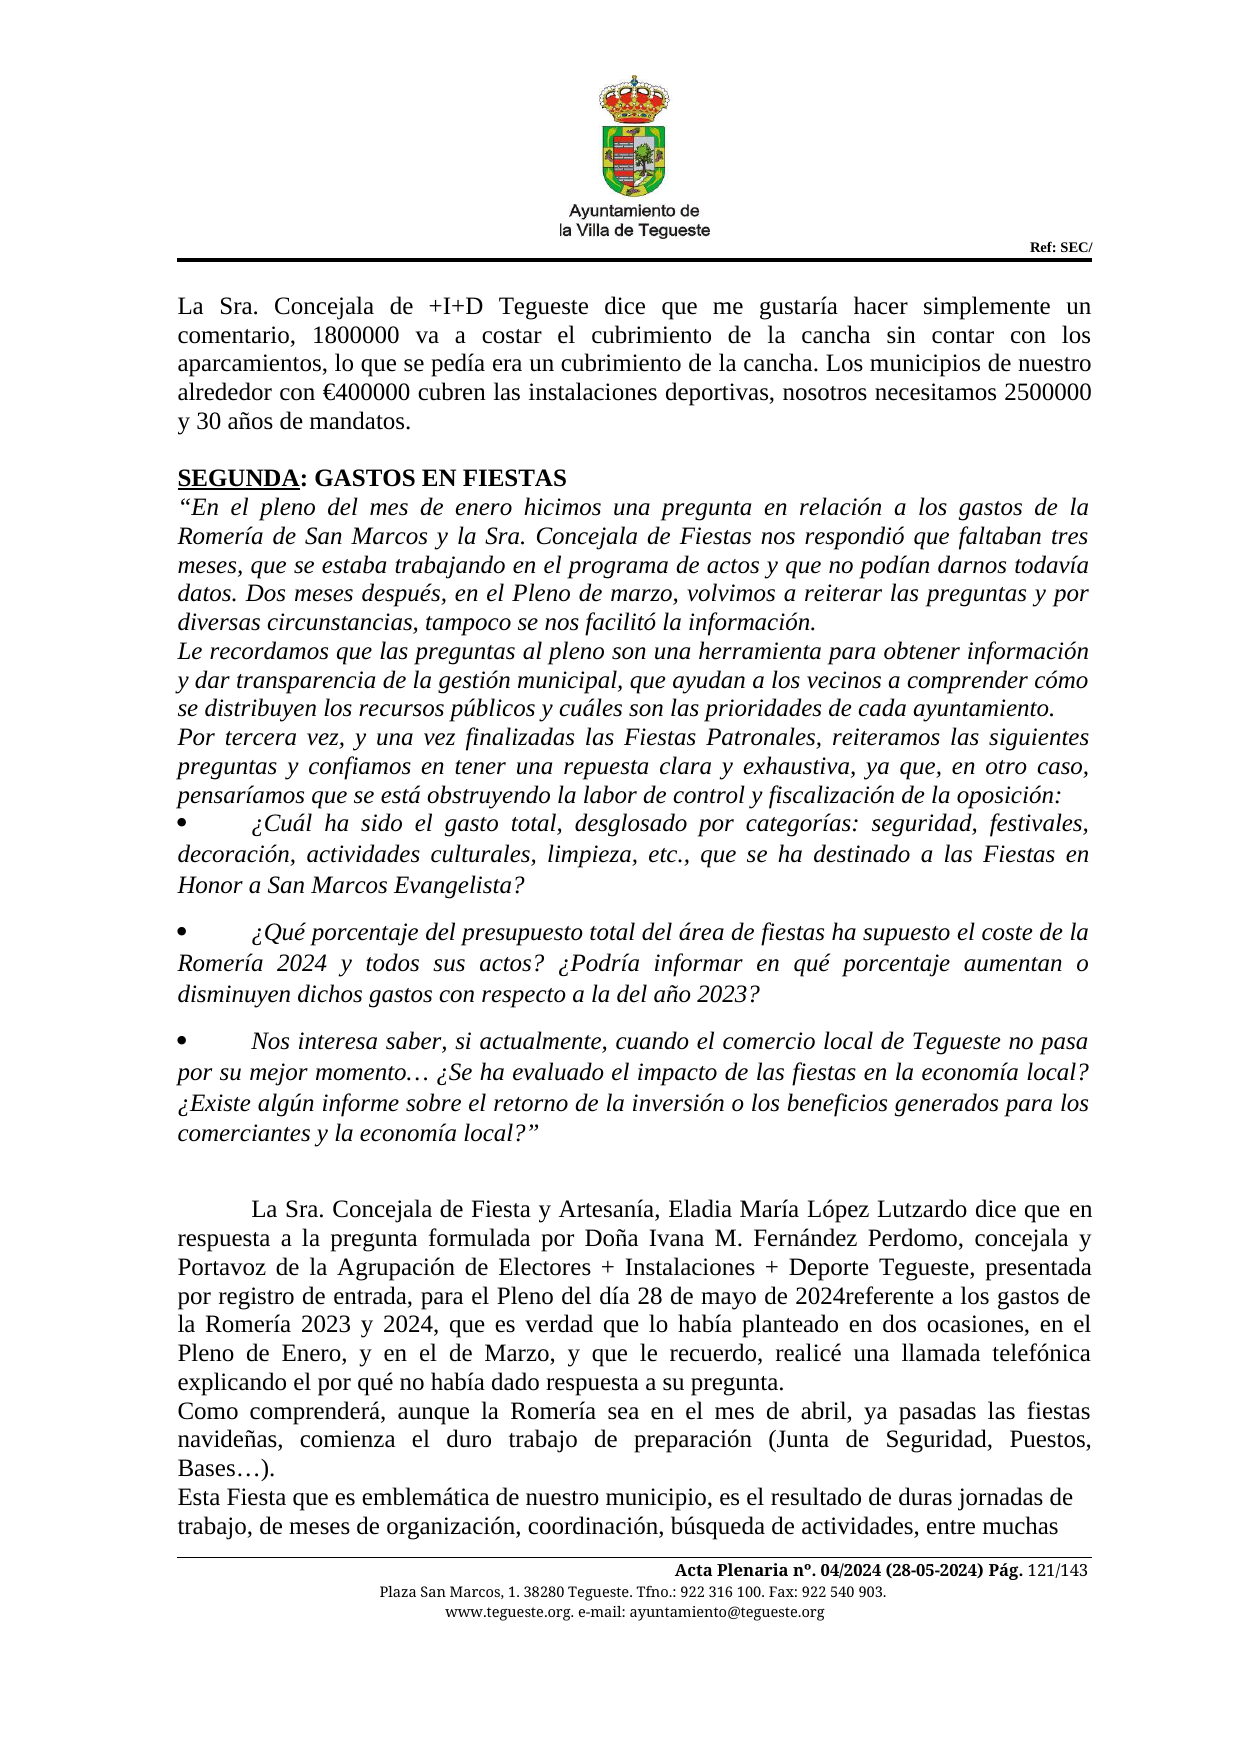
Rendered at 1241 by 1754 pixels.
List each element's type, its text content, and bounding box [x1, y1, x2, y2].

list ¿Qué porcentaje del presupuesto total del área de fiestas ha supuesto el coste de la Romería 2024 y todos sus actos? ¿Podría informar en qué porcentaje aumentan o disminuyen dichos gastos con respecto a la del año 2023? [177, 917, 1092, 1008]
text Esta Fiesta que es emblemática de nuestro municipio, es el resultado de duras jornadas de [177, 1482, 1092, 1511]
list ¿Cuál ha sido el gasto total, desglosado por categorías: seguridad, festivales, decoración, actividades culturales, limpieza, etc., que se ha destinado a las Fiestas en Honor a San Marcos Evangelista? [177, 808, 1092, 899]
text “En el pleno del mes de enero hicimos una pregunta en relación a los gastos de la Romería de San Marcos y la Sra. Concejala de Fiestas nos respondió que faltaban tres meses, que se estaba trabajando en el programa de actos y que no podían darnos todavía datos. Dos meses después, en el Pleno de marzo, volvimos a reiterar las preguntas y por diversas circunstancias, tampoco se nos facilitó la información. [177, 492, 1092, 636]
list Nos interesa saber, si actualmente, cuando el comercio local de Tegueste no pasa por su mejor momento… ¿Se ha evaluado el impacto de las fiestas en la economía local? ¿Existe algún informe sobre el retorno de la inversión o los beneficios generados para los comerciantes y la economía local?” [177, 1026, 1092, 1147]
text Como comprenderá, aunque la Romería sea en el mes de abril, ya pasadas las fiestas navideñas, comienza el duro trabajo de preparación (Junta de Seguridad, Puestos, Bases…). [177, 1396, 1092, 1482]
text trabajo, de meses de organización, coordinación, búsqueda de actividades, entre muchas [177, 1511, 1092, 1539]
text SEGUNDA: GASTOS EN FIESTAS [177, 463, 1092, 492]
list La Sra. Concejala de Fiesta y Artesanía, Eladia María López Lutzardo dice que en respuesta a la pregunta formulada por Doña Ivana M. Fernández Perdomo, concejala y Portavoz de la Agrupación de Electores + Instalaciones + Deporte Tegueste, presentada por registro de entrada, para el Pleno del día 28 de mayo de 2024referente a los gastos de la Romería 2023 y 2024, que es verdad que lo había planteado en dos ocasiones, en el Pleno de Enero, y en el de Marzo, y que le recuerdo, realicé una llamada telefónica explicando el por qué no había dado respuesta a su pregunta. [177, 1194, 1092, 1396]
text La Sra. Concejala de +I+D Tegueste dice que me gustaría hacer simplemente un comentario, 1800000 va a costar el cubrimiento de la cancha sin contar con los aparcamientos, lo que se pedía era un cubrimiento de la cancha. Los municipios de nuestro alrededor con €400000 cubren las instalaciones deportivas, nosotros necesitamos 2500000 y 30 años de mandatos. [177, 291, 1092, 435]
text Por tercera vez, y una vez finalizadas las Fiestas Patronales, reiteramos las siguientes preguntas y confiamos en tener una repuesta clara y exhaustiva, ya que, en otro caso, pensaríamos que se está obstruyendo la labor de control y fiscalización de la oposición: [177, 722, 1092, 808]
text Le recordamos que las preguntas al pleno son una herramienta para obtener información y dar transparencia de la gestión municipal, que ayudan a los vecinos a comprender cómo se distribuyen los recursos públicos y cuáles son las prioridades de cada ayuntamiento. [177, 636, 1092, 722]
